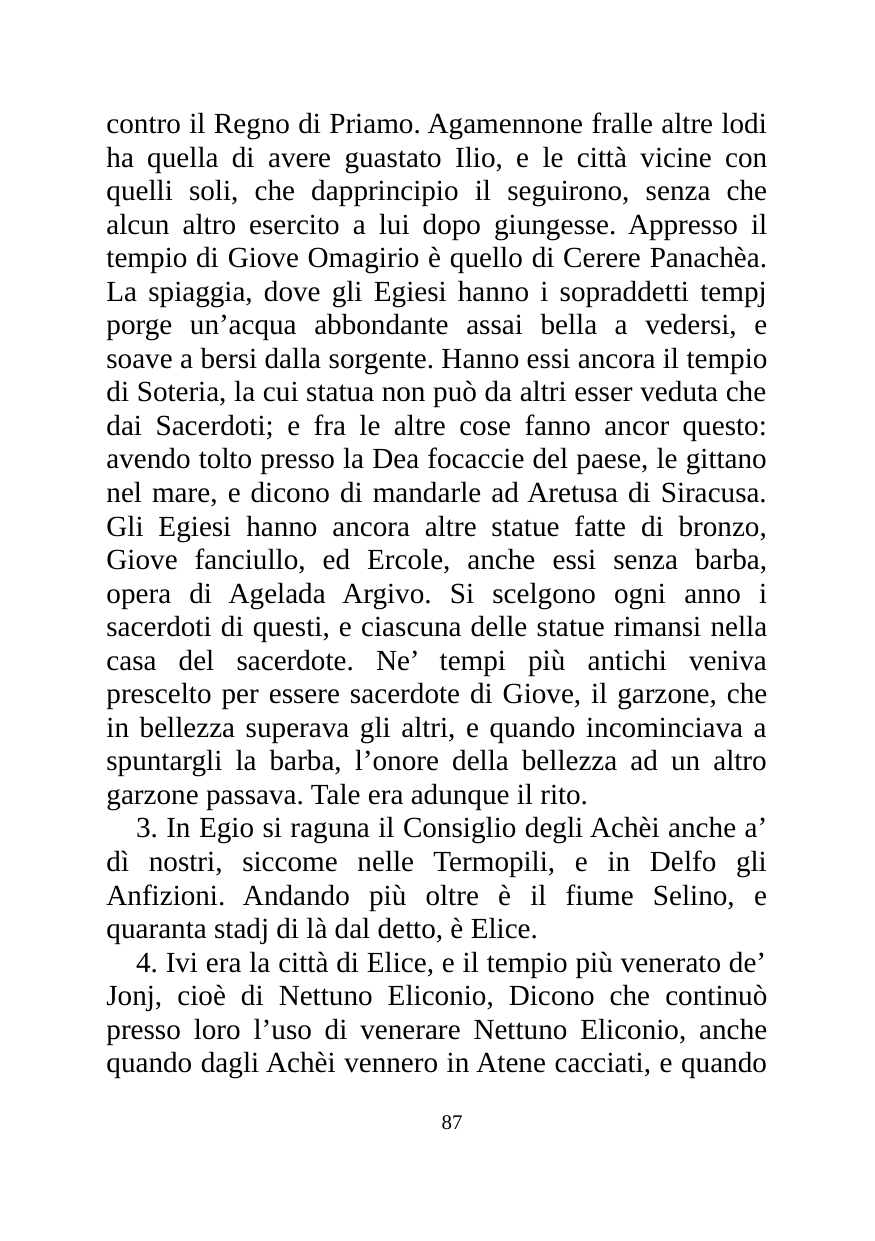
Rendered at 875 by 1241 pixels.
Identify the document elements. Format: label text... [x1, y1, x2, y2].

text 4. Ivi era la città di Elice, e il tempio più venerato de’ Jonj, cioè di Nettuno Eliconio, Dicono che continuò presso loro l’uso di venerare Nettuno Eliconio, anche quando dagli Achèi vennero in Atene cacciati, e quando [106, 945, 768, 1079]
text contro il Regno di Priamo. Agamennone fralle altre lodi ha quella di avere guastato Ilio, e le città vicine con quelli soli, che dapprincipio il seguirono, senza che alcun altro esercito a lui dopo giungesse. Appresso il tempio di Giove Omagirio è quello di Cerere Panachèa. La spiaggia, dove gli Egiesi hanno i sopraddetti tempj porge un’acqua abbondante assai bella a vedersi, e soave a bersi dalla sorgente. Hanno essi ancora il tempio di Soteria, la cui statua non può da altri esser veduta che dai Sacerdoti; e fra le altre cose fanno ancor questo: avendo tolto presso la Dea focaccie del paese, le gittano nel mare, e dicono di mandarle ad Aretusa di Siracusa. Gli Egiesi hanno ancora altre statue fatte di bronzo, Giove fanciullo, ed Ercole, anche essi senza barba, opera di Agelada Argivo. Si scelgono ogni anno i sacerdoti di questi, e ciascuna delle statue rimansi nella casa del sacerdote. Ne’ tempi più antichi veniva prescelto per essere sacerdote di Giove, il garzone, che in bellezza superava gli altri, e quando incominciava a spuntargli la barba, l’onore della bellezza ad un altro garzone passava. Tale era adunque il rito. [106, 106, 768, 811]
text 3. In Egio si raguna il Consiglio degli Achèi anche a’ dì nostri, siccome nelle Termopili, e in Delfo gli Anfizioni. Andando più oltre è il fiume Selino, e quaranta stadj di là dal detto, è Elice. [106, 811, 768, 945]
